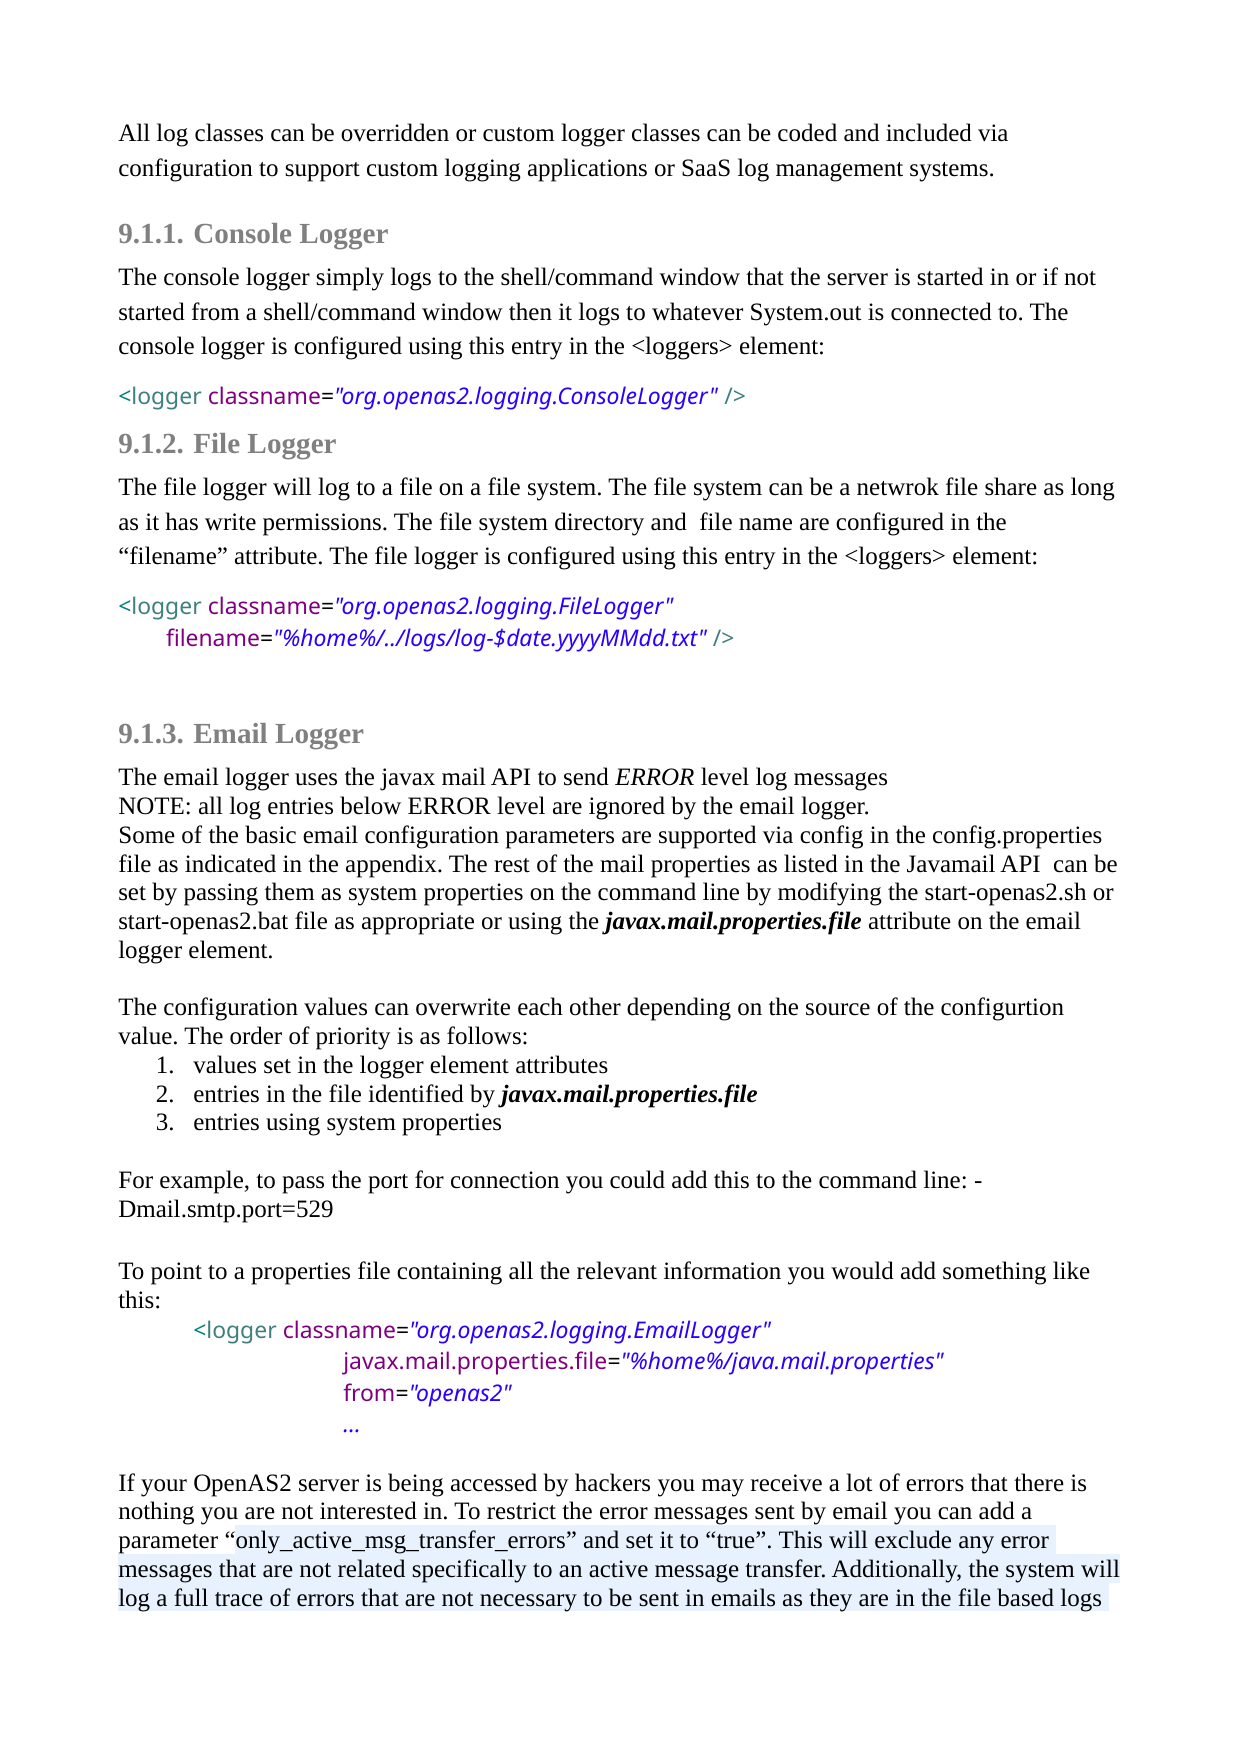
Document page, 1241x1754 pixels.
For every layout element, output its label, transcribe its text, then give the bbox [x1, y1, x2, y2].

text <logger classname="org.openas2.logging.FileLogger" [118, 590, 1122, 621]
subtitle File Logger [118, 426, 1122, 460]
subtitle Email Logger [118, 716, 1122, 750]
text For example, to pass the port for connection you could add this to the command line: -Dmail.smtp.port=529 [118, 1165, 1122, 1222]
text The configuration values can overwrite each other depending on the source of the configurtion value. The order of priority is as follows: [118, 992, 1122, 1050]
text from="openas2" [118, 1376, 1122, 1408]
list values set in the logger element attributes [156, 1050, 1122, 1079]
subtitle Console Logger [118, 216, 1122, 250]
text NOTE: all log entries below ERROR level are ignored by the email logger. [118, 791, 1122, 820]
text javax.mail.properties.file="%home%/java.mail.properties" [118, 1345, 1122, 1376]
text <logger classname="org.openas2.logging.EmailLogger" [118, 1314, 1122, 1345]
text To point to a properties file containing all the relevant information you would add something like this: [118, 1256, 1122, 1314]
text The file logger will log to a file on a file system. The file system can be a netwrok file share as long as it has write permissions. The file system directory and file name are configured in the “filename” attribute. The file logger is configured using this entry in the <loggers> element: [118, 472, 1122, 570]
text Some of the basic email configuration parameters are supported via config in the config.properties file as indicated in the appendix. The rest of the mail properties as listed in the Javamail API can be set by passing them as system properties on the command line by modifying the start-openas2.sh or start-openas2.bat file as appropriate or using the javax.mail.properties.file attribute on the email logger element. [118, 820, 1122, 964]
text All log classes can be overridden or custom logger classes can be coded and included via configuration to support custom logging applications or SaaS log management systems. [118, 118, 1122, 181]
text If your OpenAS2 server is being accessed by hackers you may receive a lot of errors that there is nothing you are not interested in. To restrict the error messages sent by email you can add a parameter “only_active_msg_transfer_errors” and set it to “true”. This will exclude any error messages that are not related specifically to an active message transfer. Additionally, the system will log a full trace of errors that are not necessary to be sent in emails as they are in the file based logs [118, 1468, 1122, 1611]
text … [118, 1408, 1122, 1439]
list entries using system properties [156, 1107, 1122, 1136]
text The email logger uses the javax mail API to send ERROR level log messages [118, 762, 1122, 791]
list entries in the file identified by javax.mail.properties.file [156, 1079, 1122, 1107]
text filename="%home%/../logs/log-$date.yyyyMMdd.txt" /> [118, 621, 1122, 653]
text <logger classname="org.openas2.logging.ConsoleLogger" /> [118, 380, 1122, 412]
text The console logger simply logs to the shell/command window that the server is started in or if not started from a shell/command window then it logs to whatever System.out is connected to. The console logger is configured using this entry in the <loggers> element: [118, 262, 1122, 360]
